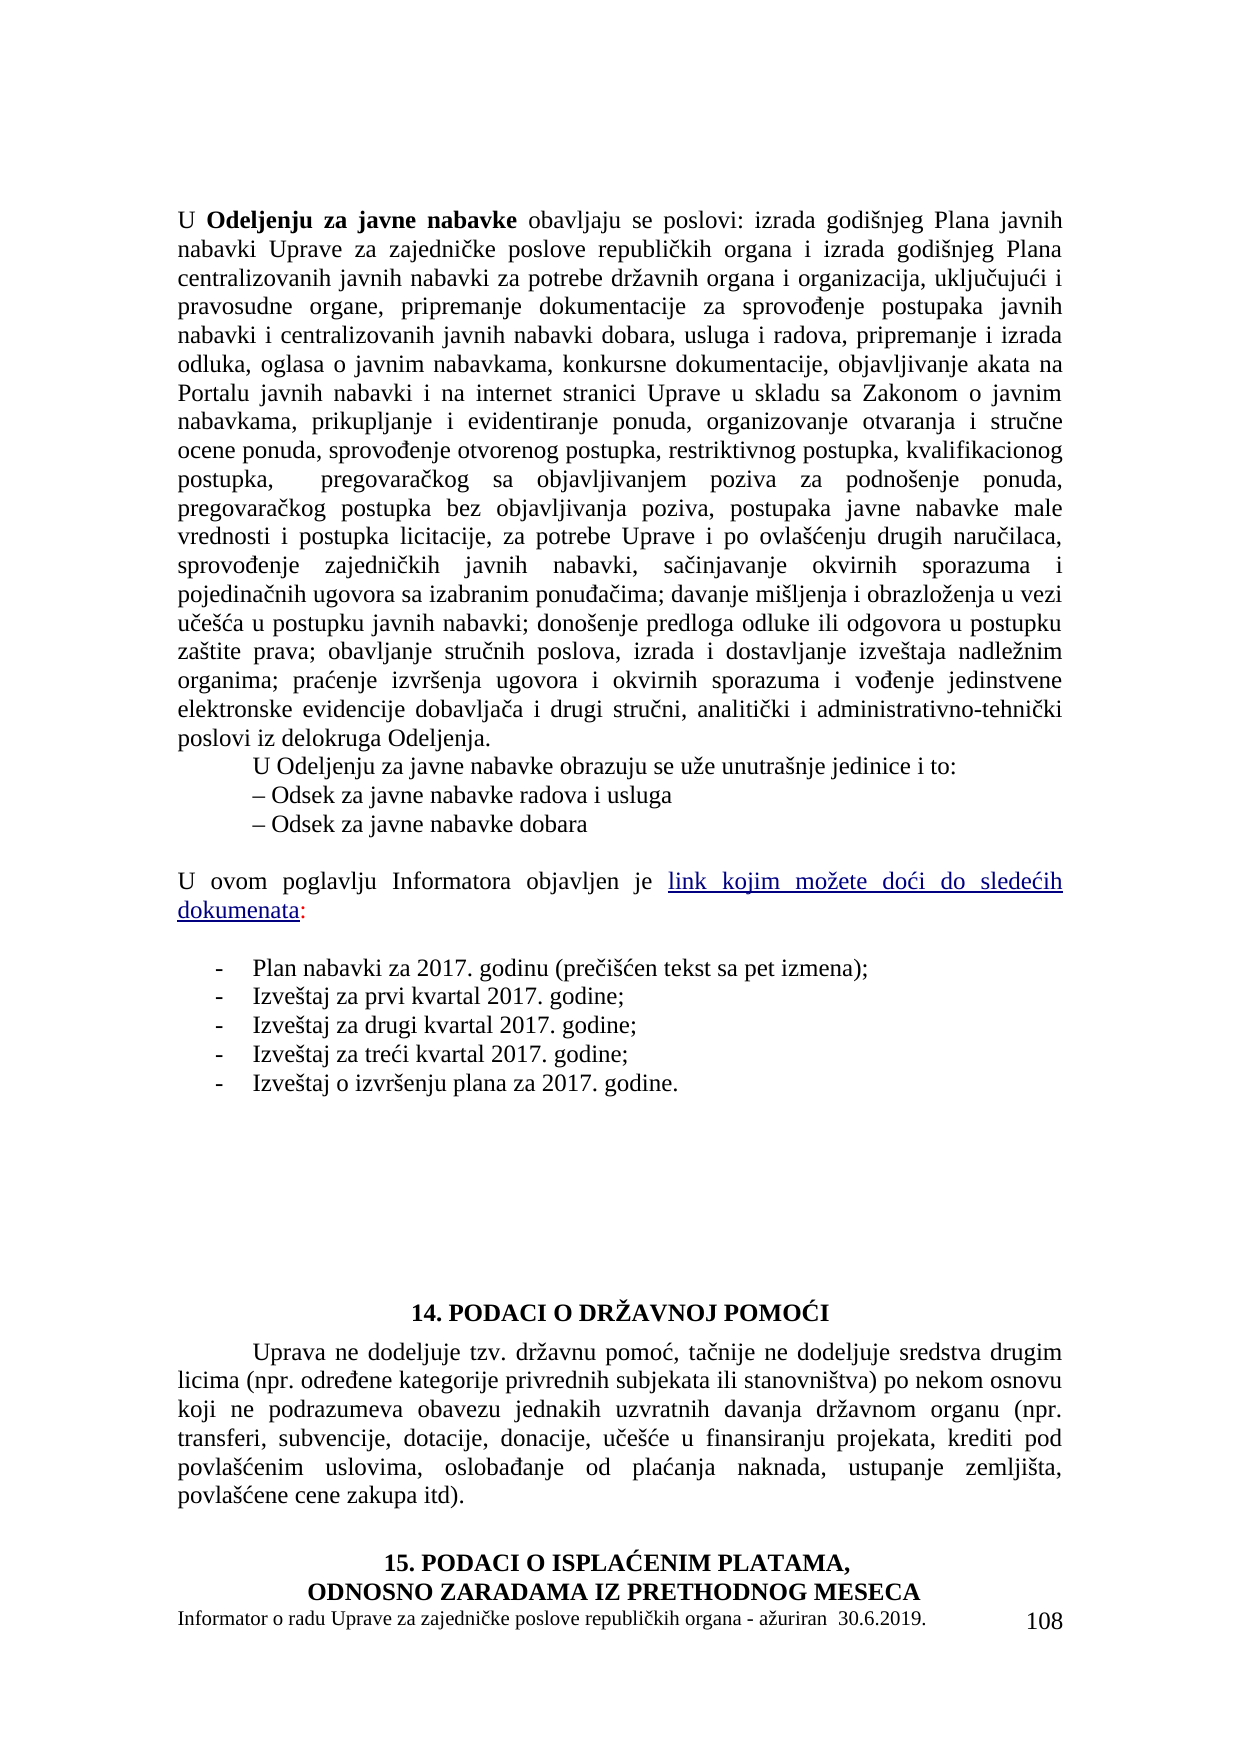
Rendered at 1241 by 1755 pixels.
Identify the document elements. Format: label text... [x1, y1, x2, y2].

text U ovom poglavlјu Informatora objavlјen je link kojim možete doći do sledećih dokumenata: [177, 866, 1063, 924]
list Plan nabavki za 2017. godinu (prečišćen tekst sa pet izmena); [215, 953, 1063, 981]
text 14. PODACI O DRŽAVNOJ POMOĆI [177, 1298, 1063, 1326]
text – Odsek za javne nabavke dobara [177, 809, 1063, 838]
text ODNOSNO ZARADAMA IZ PRETHODNOG MESECA [177, 1577, 1063, 1606]
text Uprava ne dodelјuje tzv. državnu pomoć, tačnije ne dodelјuje sredstva drugim licima (npr. određene kategorije privrednih subjekata ili stanovništva) po nekom osnovu koji ne podrazumeva obavezu jednakih uzvratnih davanja državnom organu (npr. transferi, subvencije, dotacije, donacije, učešće u finansiranju projekata, krediti pod povlašćenim uslovima, oslobađanje od plaćanja naknada, ustupanje zemlјišta, povlašćene cene zakupa itd). [177, 1337, 1063, 1509]
text U Odelјenju za javne nabavke obavlјaju se poslovi: izrada godišnjeg Plana javnih nabavki Uprave za zajedničke poslove republičkih organa i izrada godišnjeg Plana centralizovanih javnih nabavki za potrebe državnih organa i organizacija, uklјučujući i pravosudne organe, pripremanje dokumentacije za sprovođenje postupaka javnih nabavki i centralizovanih javnih nabavki dobara, usluga i radova, pripremanje i izrada odluka, oglasa o javnim nabavkama, konkursne dokumentacije, objavlјivanje akata na Portalu javnih nabavki i na internet stranici Uprave u skladu sa Zakonom o javnim nabavkama, prikuplјanje i evidentiranje ponuda, organizovanje otvaranja i stručne ocene ponuda, sprovođenje otvorenog postupka, restriktivnog postupka, kvalifikacionog postupka, pregovaračkog sa objavlјivanjem poziva za podnošenje ponuda, pregovaračkog postupka bez objavlјivanja poziva, postupaka javne nabavke male vrednosti i postupka licitacije, za potrebe Uprave i po ovlašćenju drugih naručilaca, sprovođenje zajedničkih javnih nabavki, sačinjavanje okvirnih sporazuma i pojedinačnih ugovora sa izabranim ponuđačima; davanje mišlјenja i obrazloženja u vezi učešća u postupku javnih nabavki; donošenje predloga odluke ili odgovora u postupku zaštite prava; obavlјanje stručnih poslova, izrada i dostavlјanje izveštaja nadležnim organima; praćenje izvršenja ugovora i okvirnih sporazuma i vođenje jedinstvene elektronske evidencije dobavlјača i drugi stručni, analitički i administrativno-tehnički poslovi iz delokruga Odelјenja. [177, 205, 1063, 751]
list Izveštaj o izvršenju plana za 2017. godine. [215, 1068, 1063, 1096]
list Izveštaj za treći kvartal 2017. godine; [215, 1039, 1063, 1068]
text 15. PODACI O ISPLAĆENIM PLATAMA, [177, 1548, 1063, 1577]
text – Odsek za javne nabavke radova i usluga [177, 780, 1063, 809]
list Izveštaj za prvi kvartal 2017. godine; [215, 981, 1063, 1010]
text U Odelјenju za javne nabavke obrazuju se uže unutrašnje jedinice i to: [177, 751, 1063, 780]
list Izveštaj za drugi kvartal 2017. godine; [215, 1010, 1063, 1039]
